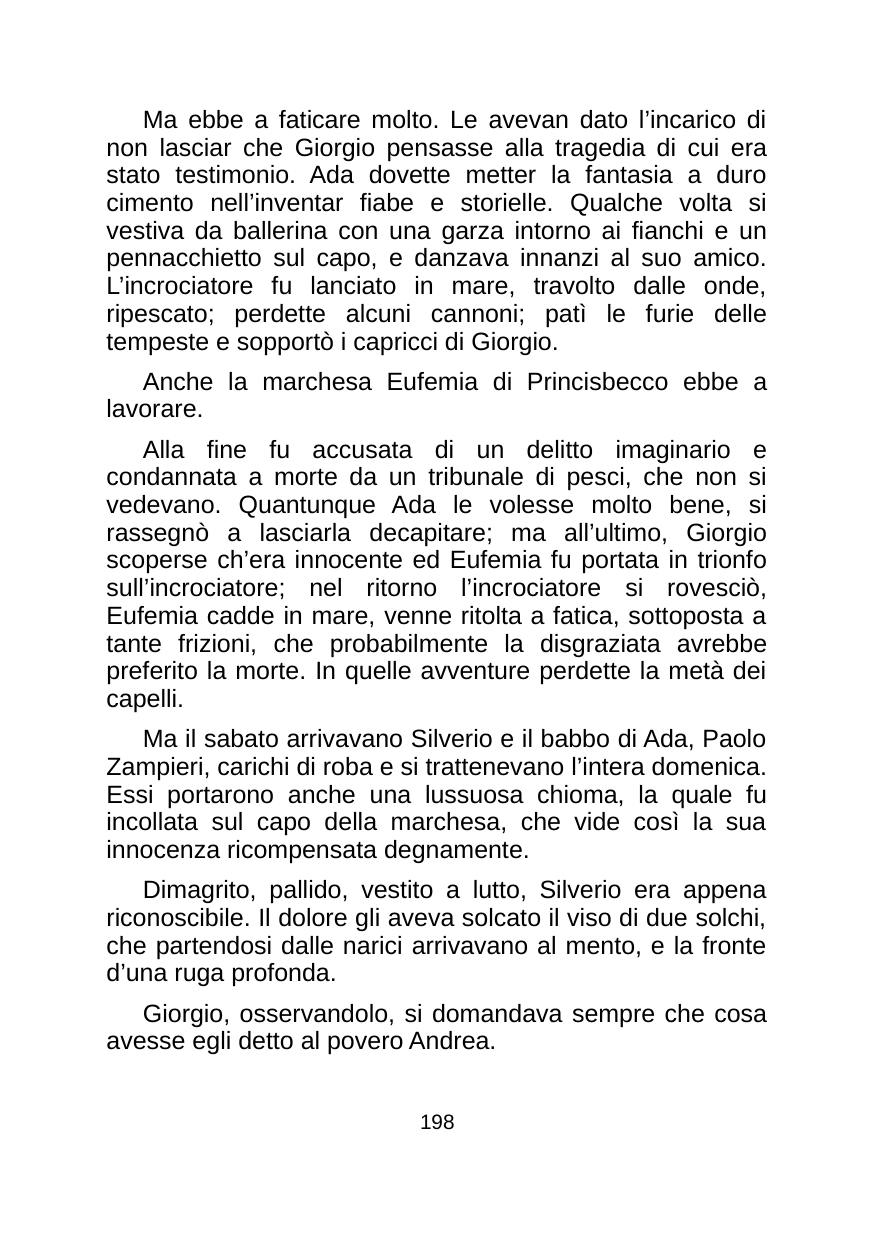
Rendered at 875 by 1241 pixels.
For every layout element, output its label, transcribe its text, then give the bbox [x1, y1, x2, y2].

text Giorgio, osservandolo, si domandava sempre che cosa avesse egli detto al povero Andrea. [106, 1000, 768, 1055]
text Dimagrito, pallido, vestito a lutto, Silverio era appena riconoscibile. Il dolore gli aveva solcato il viso di due solchi, che partendosi dalle narici arrivavano al mento, e la fronte d’una ruga profonda. [106, 877, 768, 987]
text Ma il sabato arrivavano Silverio e il babbo di Ada, Paolo Zampieri, carichi di roba e si trattenevano l’intera domenica. Essi portarono anche una lussuosa chioma, la quale fu incollata sul capo della marchesa, che vide così la sua innocenza ricompensata degnamente. [106, 726, 768, 864]
text Alla fine fu accusata di un delitto imaginario e condannata a morte da un tribunale di pesci, che non si vedevano. Quantunque Ada le volesse molto bene, si rassegnò a lasciarla decapitare; ma all’ultimo, Giorgio scoperse ch’era innocente ed Eufemia fu portata in trionfo sull’incrociatore; nel ritorno l’incrociatore si rovesciò, Eufemia cadde in mare, venne ritolta a fatica, sottoposta a tante frizioni, che probabilmente la disgraziata avrebbe preferito la morte. In quelle avventure perdette la metà dei capelli. [106, 436, 768, 713]
text Anche la marchesa Eufemia di Princisbecco ebbe a lavorare. [106, 368, 768, 423]
text Ma ebbe a faticare molto. Le avevan dato l’incarico di non lasciar che Giorgio pensasse alla tragedia di cui era stato testimonio. Ada dovette metter la fantasia a duro cimento nell’inventar fiabe e storielle. Qualche volta si vestiva da ballerina con una garza intorno ai fianchi e un pennacchietto sul capo, e danzava innanzi al suo amico. L’incrociatore fu lanciato in mare, travolto dalle onde, ripescato; perdette alcuni cannoni; patì le furie delle tempeste e sopportò i capricci di Giorgio. [106, 106, 768, 356]
